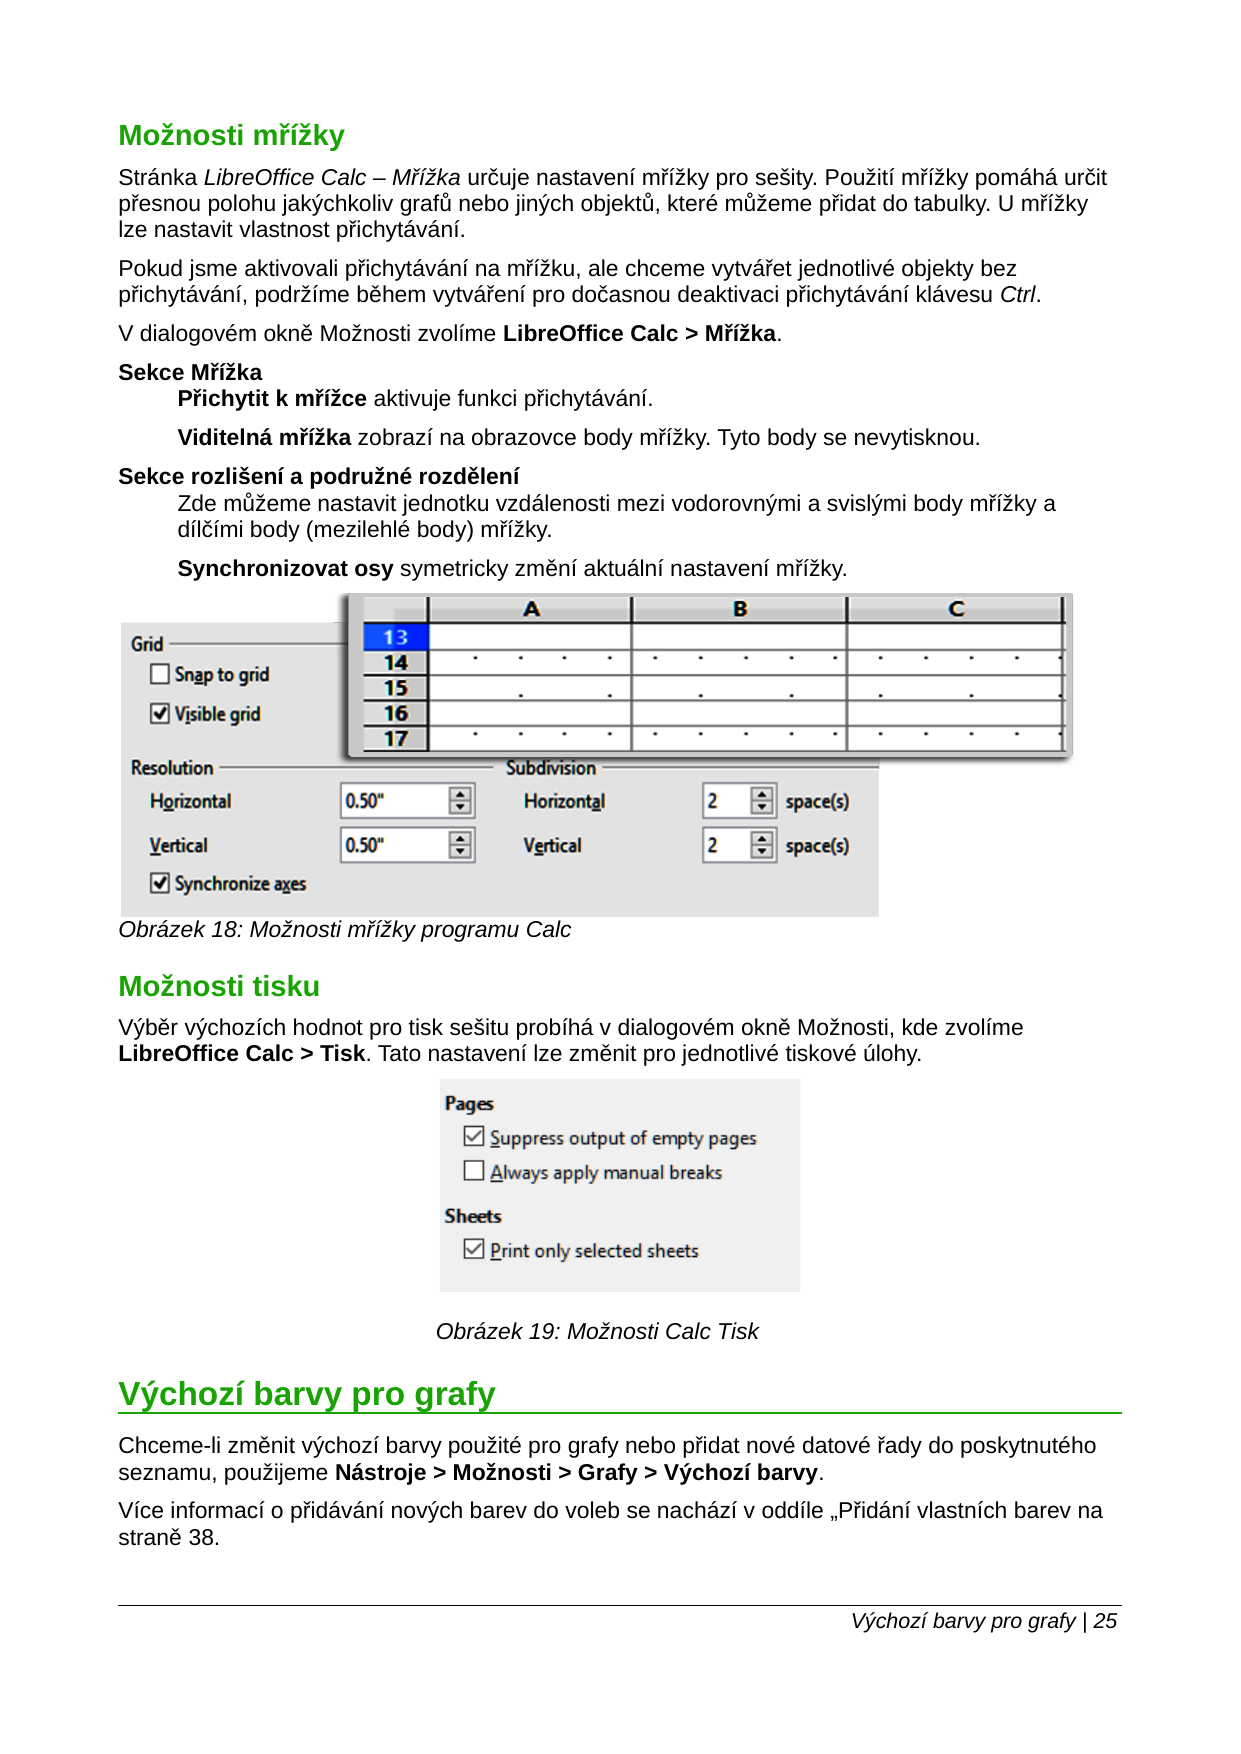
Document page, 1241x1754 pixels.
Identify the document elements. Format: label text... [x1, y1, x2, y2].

text Více informací o přidávání nových barev do voleb se nachází v oddíle „Přidání vlastních barev na straně 35. [118, 1497, 1122, 1550]
text Obrázek 18: Možnosti mřížky programu Calc [118, 914, 1078, 943]
text V dialogovém okně Možnosti zvolíme LibreOffice Calc > Mřížka. [118, 320, 1122, 347]
text Obrázek 19: Možnosti Calc Tisk [436, 1316, 805, 1344]
subtitle Možnosti mřížky [118, 118, 1122, 152]
text Zde můžeme nastavit jednotku vzdálenosti mezi vodorovnými a svislými body mřížky a dílčími body (mezilehlé body) mřížky. [177, 489, 1122, 542]
text Přichytit k mřížce aktivuje funkci přichytávání. [177, 385, 1122, 412]
text Sekce Mřížka [118, 359, 1122, 385]
text Výběr výchozích hodnot pro tisk sešitu probíhá v dialogovém okně Možnosti, kde zvolíme LibreOffice Calc > Tisk. Tato nastavení lze změnit pro jednotlivé tiskové úlohy. [118, 1014, 1122, 1067]
text Chceme-li změnit výchozí barvy použité pro grafy nebo přidat nové datové řady do poskytnutého seznamu, použijeme Nástroje > Možnosti > Grafy > Výchozí barvy. [118, 1432, 1122, 1485]
subtitle Výchozí barvy pro grafy [118, 1374, 1122, 1412]
picture [439, 1079, 801, 1292]
subtitle Možnosti tisku [118, 969, 1122, 1002]
text Stránka LibreOffice Calc – Mřížka určuje nastavení mřížky pro sešity. Použití mřížky pomáhá určit přesnou polohu jakýchkoliv grafů nebo jiných objektů, které můžeme přidat do tabulky. U mřížky lze nastavit vlastnost přichytávání. [118, 163, 1122, 242]
text Viditelná mřížka zobrazí na obrazovce body mřížky. Tyto body se nevytisknou. [177, 424, 1122, 451]
text Synchronizovat osy symetricky změní aktuální nastavení mřížky. [177, 555, 1122, 581]
text Sekce rozlišení a podružné rozdělení [118, 463, 1122, 489]
text Pokud jsme aktivovali přichytávání na mřížku, ale chceme vytvářet jednotlivé objekty bez přichytávání, podržíme během vytváření pro dočasnou deaktivaci přichytávání klávesu Ctrl. [118, 255, 1122, 308]
picture [121, 593, 1075, 917]
